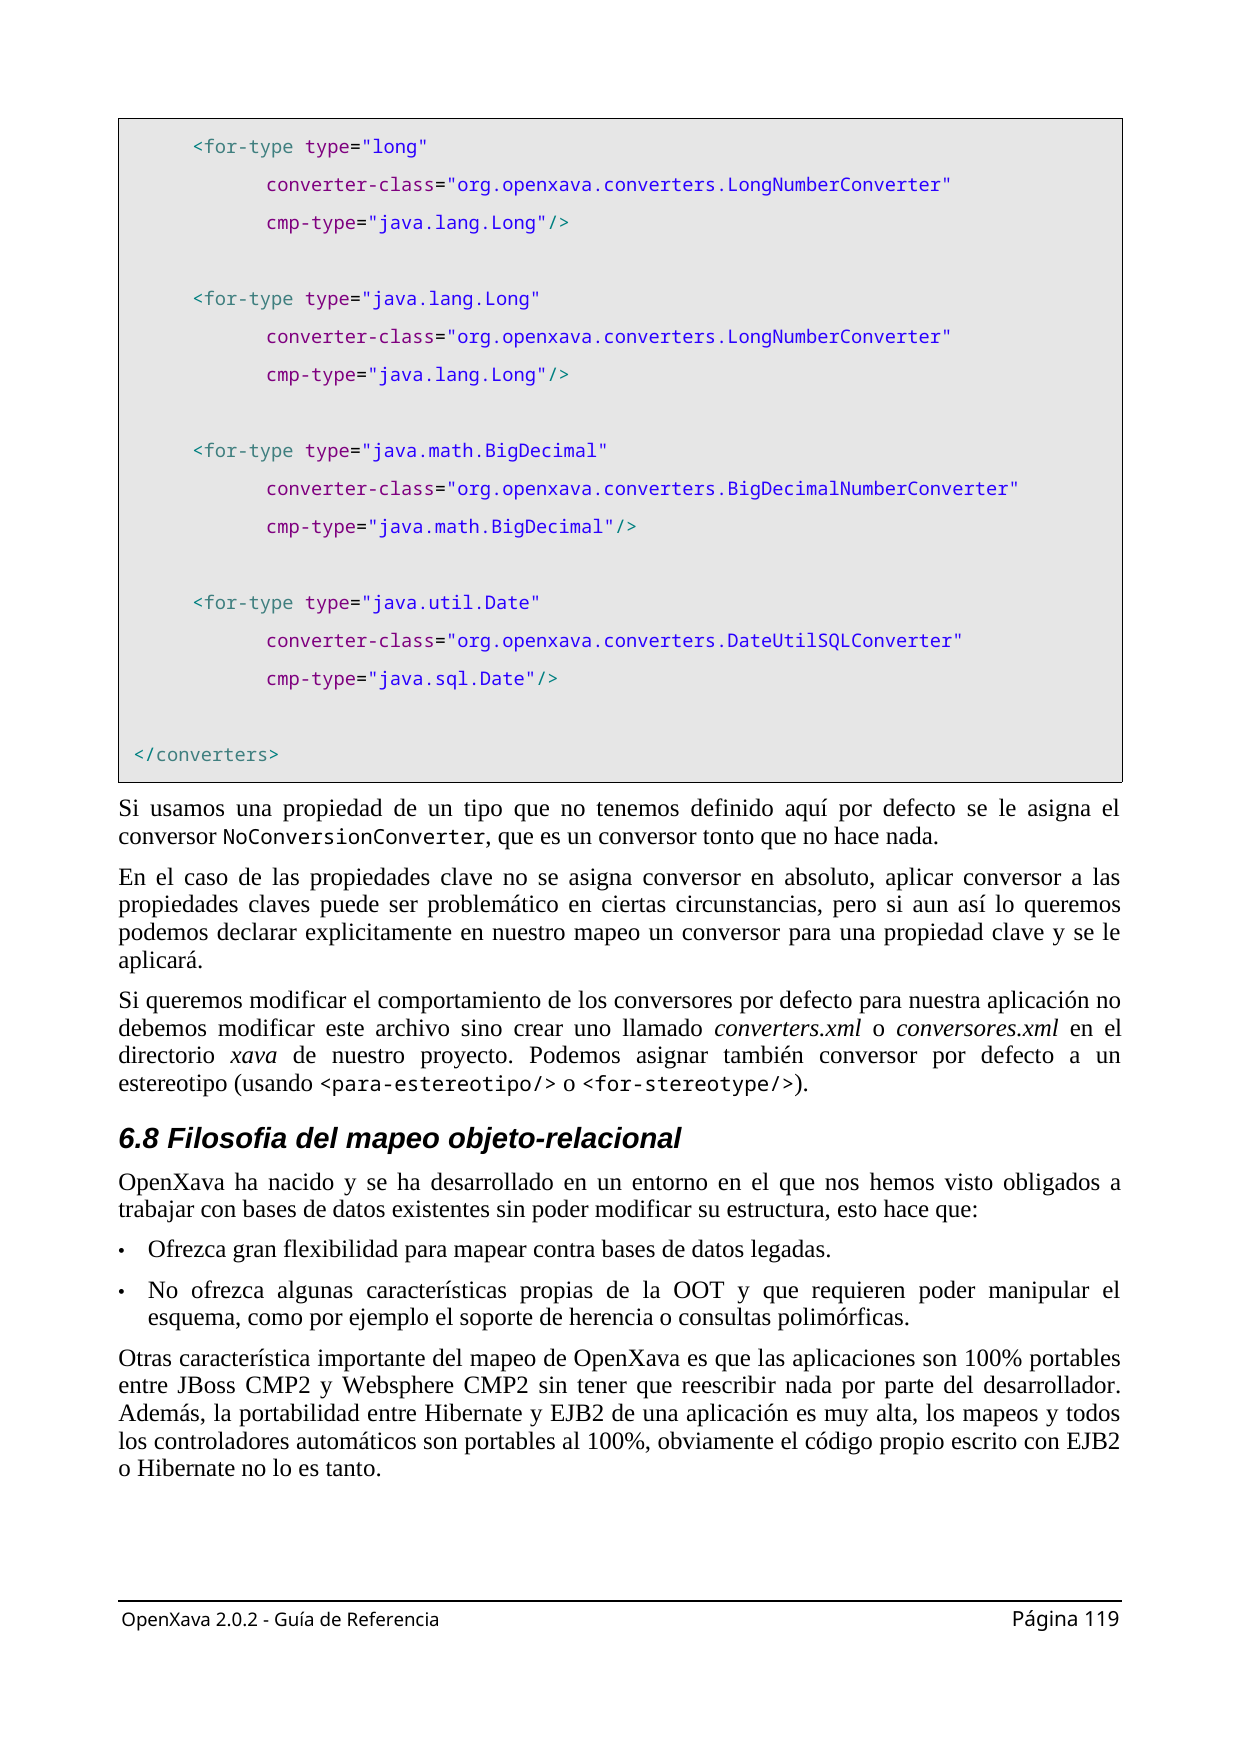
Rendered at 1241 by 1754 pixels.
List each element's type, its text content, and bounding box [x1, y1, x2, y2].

text Otras característica importante del mapeo de OpenXava es que las aplicaciones son 100% portables entre JBoss CMP2 y Websphere CMP2 sin tener que reescribir nada por parte del desarrollador. Además, la portabilidad entre Hibernate y EJB2 de una aplicación es muy alta, los mapeos y todos los controladores automáticos son portables al 100%, obviamente el código propio escrito con EJB2 o Hibernate no lo es tanto. [118, 1344, 1122, 1482]
text converter-class="org.openxava.converters.BigDecimalNumberConverter" [119, 460, 1122, 498]
text Si usamos una propiedad de un tipo que no tenemos definido aquí por defecto se le asigna el conversor NoConversionConverter, que es un conversor tonto que no hace nada. [118, 794, 1122, 850]
text converter-class="org.openxava.converters.LongNumberConverter" [119, 156, 1122, 194]
text <for-type type="java.util.Date" [119, 574, 1122, 612]
text <for-type type="java.lang.Long" [119, 270, 1122, 308]
text <for-type type="java.math.BigDecimal" [119, 422, 1122, 460]
list Ofrezca gran flexibilidad para mapear contra bases de datos legadas. [118, 1236, 1122, 1263]
text <for-type type="long" [119, 119, 1122, 156]
text cmp-type="java.math.BigDecimal"/> [119, 498, 1122, 536]
text converter-class="org.openxava.converters.LongNumberConverter" [119, 308, 1122, 346]
text cmp-type="java.lang.Long"/> [119, 194, 1122, 232]
subtitle Filosofia del mapeo objeto-relacional [118, 1122, 1122, 1155]
list No ofrezca algunas características propias de la OOT y que requieren poder manipular el esquema, como por ejemplo el soporte de herencia o consultas polimórficas. [118, 1276, 1122, 1331]
text cmp-type="java.sql.Date"/> [119, 650, 1122, 688]
text </converters> [119, 726, 1122, 782]
text cmp-type="java.lang.Long"/> [119, 346, 1122, 384]
text converter-class="org.openxava.converters.DateUtilSQLConverter" [119, 612, 1122, 650]
text En el caso de las propiedades clave no se asigna conversor en absoluto, aplicar conversor a las propiedades claves puede ser problemático en ciertas circunstancias, pero si aun así lo queremos podemos declarar explicitamente en nuestro mapeo un conversor para una propiedad clave y se le aplicará. [118, 863, 1122, 973]
text Si queremos modificar el comportamiento de los conversores por defecto para nuestra aplicación no debemos modificar este archivo sino crear uno llamado converters.xml o conversores.xml en el directorio xava de nuestro proyecto. Podemos asignar también conversor por defecto a un estereotipo (usando <para-estereotipo/> o <for-stereotype/>). [118, 986, 1122, 1097]
text OpenXava ha nacido y se ha desarrollado en un entorno en el que nos hemos visto obligados a trabajar con bases de datos existentes sin poder modificar su estructura, esto hace que: [118, 1168, 1122, 1223]
